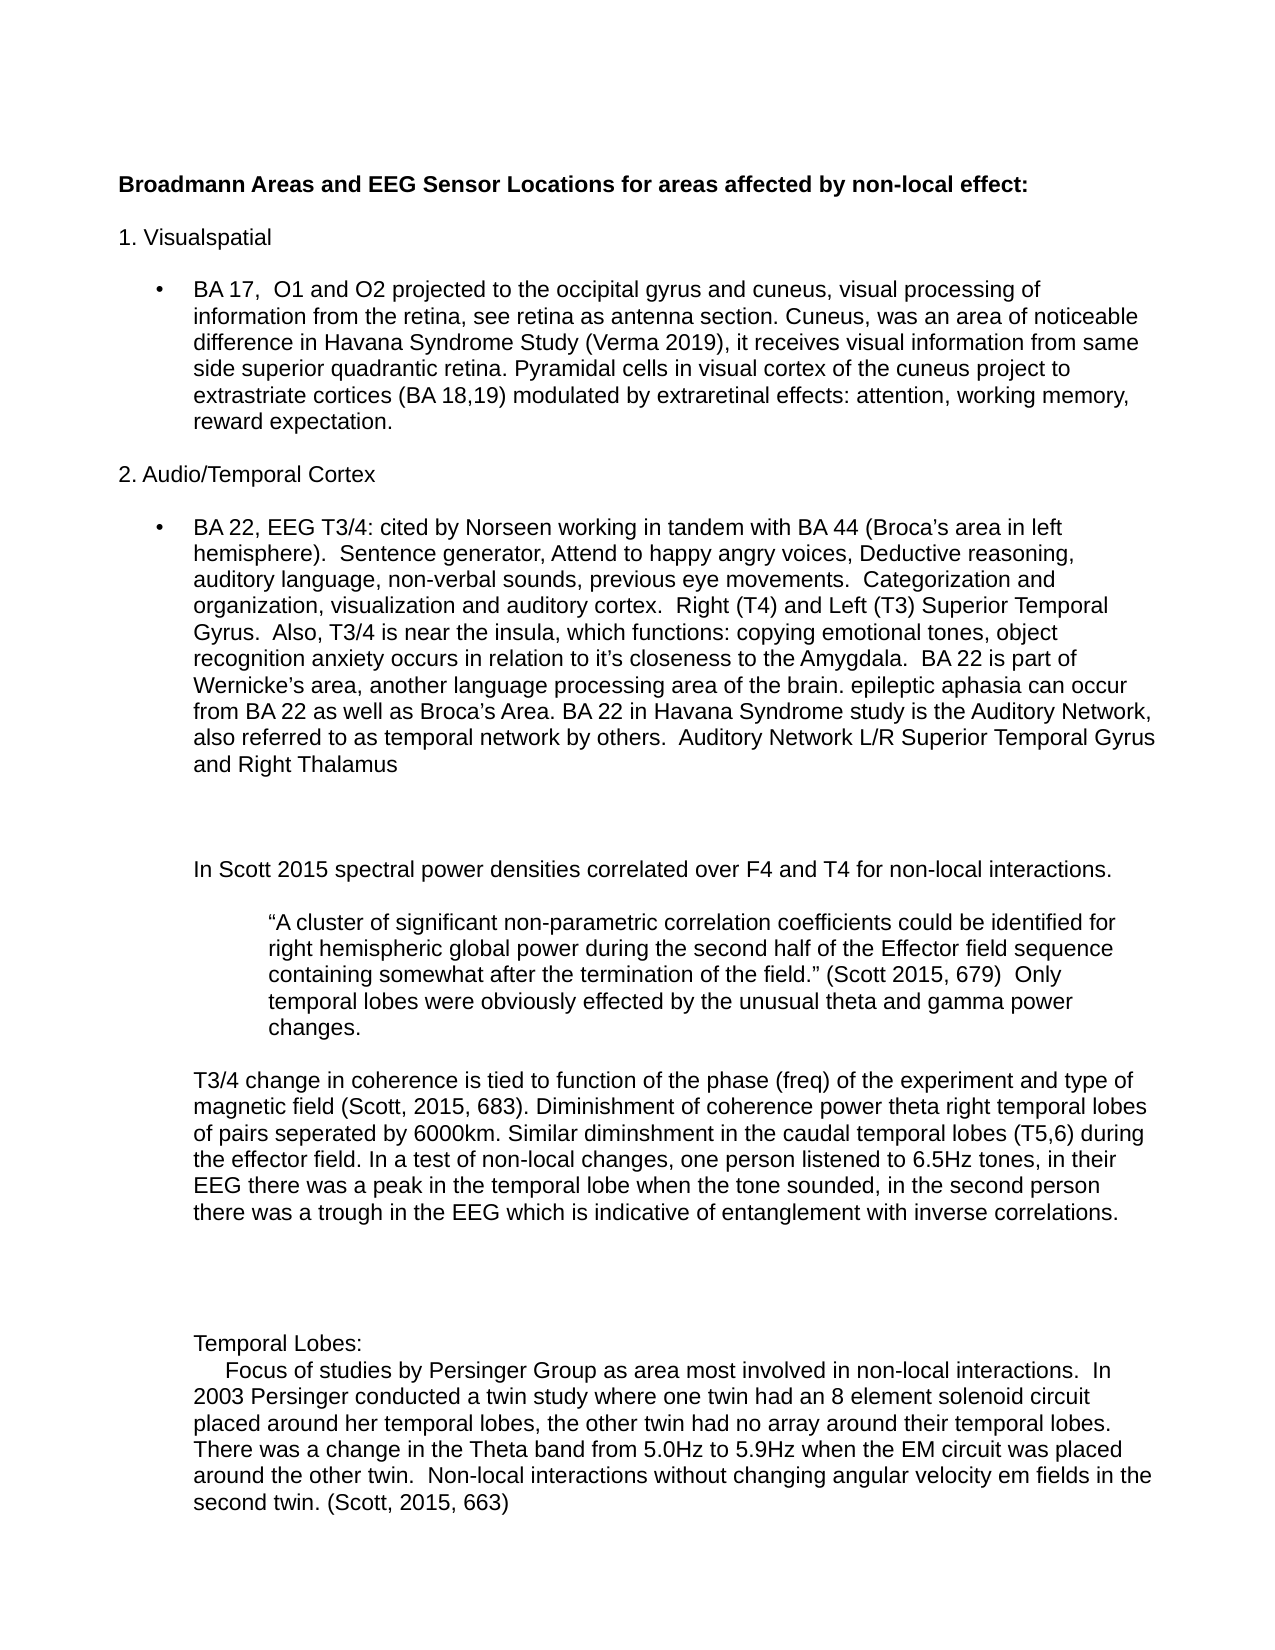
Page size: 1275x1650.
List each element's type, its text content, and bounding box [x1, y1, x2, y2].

list BA 17, O1 and O2 projected to the occipital gyrus and cuneus, visual processing of information from the retina, see retina as antenna section. Cuneus, was an area of noticeable difference in Havana Syndrome Study (Verma 2019), it receives visual information from same side superior quadrantic retina. Pyramidal cells in visual cortex of the cuneus project to extrastriate cortices (BA 18,19) modulated by extraretinal effects: attention, working memory, reward expectation. [156, 276, 1157, 434]
text 1. Visualspatial [118, 223, 1157, 250]
text Focus of studies by Persinger Group as area most involved in non-local interactions. In 2003 Persinger conducted a twin study where one twin had an 8 element solenoid circuit placed around her temporal lobes, the other twin had no array around their temporal lobes. There was a change in the Theta band from 5.0Hz to 5.9Hz when the EM circuit was placed around the other twin. Non-local interactions without changing angular velocity em fields in the second twin. (Scott, 2015, 663) [193, 1357, 1157, 1515]
text “A cluster of significant non-parametric correlation coefficients could be identified for right hemispheric global power during the second half of the Effector field sequence containing somewhat after the termination of the field.” (Scott 2015, 679) Only temporal lobes were obviously effected by the unusual theta and gamma power changes. [268, 909, 1157, 1041]
text Temporal Lobes: [193, 1330, 1157, 1357]
text In Scott 2015 spectral power densities correlated over F4 and T4 for non-local interactions. [193, 856, 1157, 882]
text T3/4 change in coherence is tied to function of the phase (freq) of the experiment and type of magnetic field (Scott, 2015, 683). Diminishment of coherence power theta right temporal lobes of pairs seperated by 6000km. Similar diminshment in the caudal temporal lobes (T5,6) during the effector field. In a test of non-local changes, one person listened to 6.5Hz tones, in their EEG there was a peak in the temporal lobe when the tone sounded, in the second person there was a trough in the EEG which is indicative of entanglement with inverse correlations. [193, 1067, 1157, 1225]
text 2. Audio/Temporal Cortex [118, 461, 1157, 487]
text Broadmann Areas and EEG Sensor Locations for areas affected by non-local effect: [118, 171, 1157, 197]
list BA 22, EEG T3/4: cited by Norseen working in tandem with BA 44 (Broca’s area in left hemisphere). Sentence generator, Attend to happy angry voices, Deductive reasoning, auditory language, non-verbal sounds, previous eye movements. Categorization and organization, visualization and auditory cortex. Right (T4) and Left (T3) Superior Temporal Gyrus. Also, T3/4 is near the insula, which functions: copying emotional tones, object recognition anxiety occurs in relation to it’s closeness to the Amygdala. BA 22 is part of Wernicke’s area, another language processing area of the brain. epileptic aphasia can occur from BA 22 as well as Broca’s Area. BA 22 in Havana Syndrome study is the Auditory Network, also referred to as temporal network by others. Auditory Network L/R Superior Temporal Gyrus and Right Thalamus [156, 513, 1157, 777]
